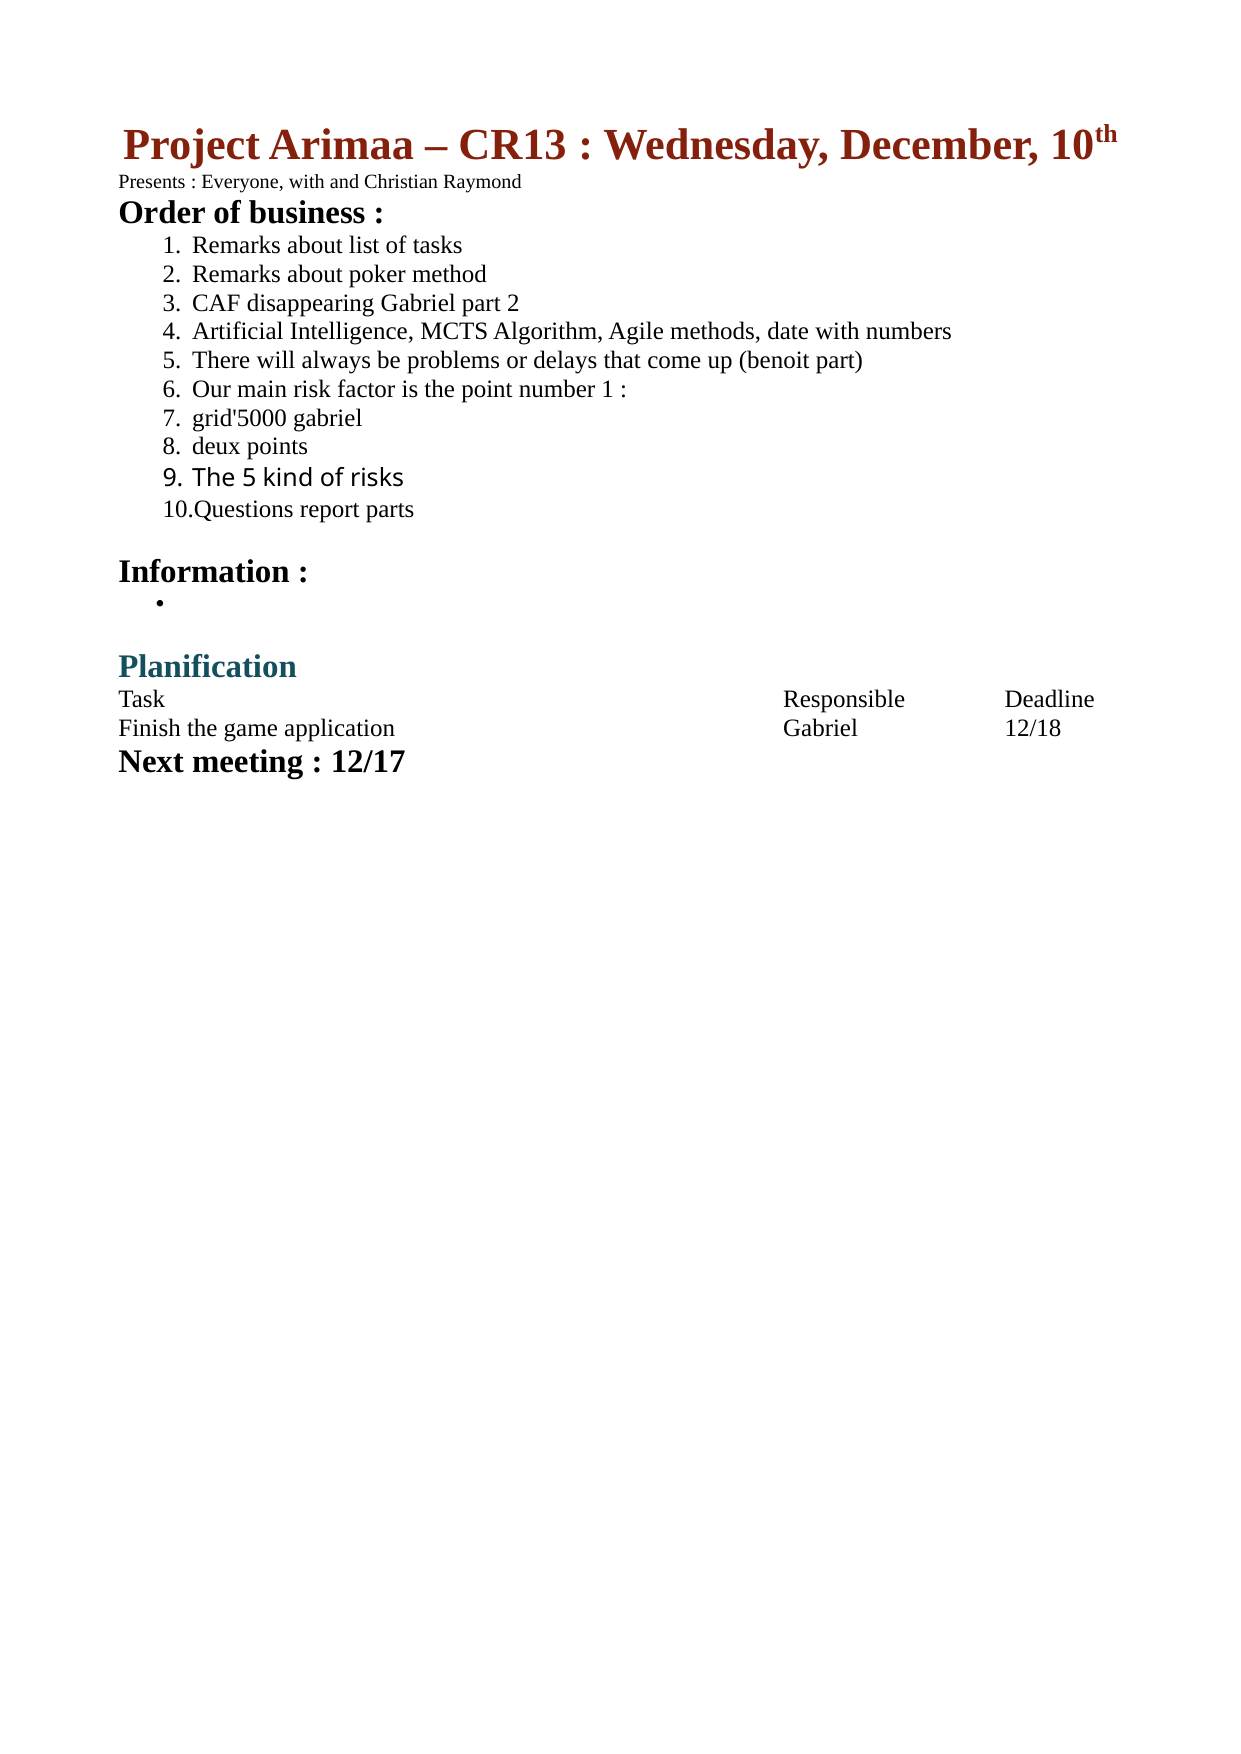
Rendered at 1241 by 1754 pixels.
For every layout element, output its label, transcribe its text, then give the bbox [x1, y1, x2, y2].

list The 5 kind of risks [162, 460, 1122, 494]
text Project Arimaa – CR13 : Wednesday, December, 10th [118, 118, 1122, 169]
subtitle Order of business : [118, 192, 1122, 230]
text Task Responsible Deadline [118, 684, 1122, 713]
subtitle Finish the game application Gabriel 12/18 [118, 713, 1122, 742]
list deux points [162, 431, 1122, 460]
list Artificial Intelligence, MCTS Algorithm, Agile methods, date with numbers [162, 316, 1122, 345]
text Presents : Everyone, with and Christian Raymond [118, 169, 1122, 192]
subtitle Next meeting : 12/17 [118, 742, 1122, 780]
list grid'5000 gabriel [162, 403, 1122, 431]
list There will always be problems or delays that come up (benoit part) [162, 345, 1122, 374]
subtitle Information : [118, 552, 1122, 589]
list Our main risk factor is the point number 1 : [162, 374, 1122, 403]
list Remarks about list of tasks [162, 230, 1122, 259]
subtitle Planification [118, 647, 1122, 684]
list Remarks about poker method [162, 259, 1122, 288]
list Questions report parts [162, 494, 1122, 523]
list CAF disappearing Gabriel part 2 [162, 288, 1122, 316]
